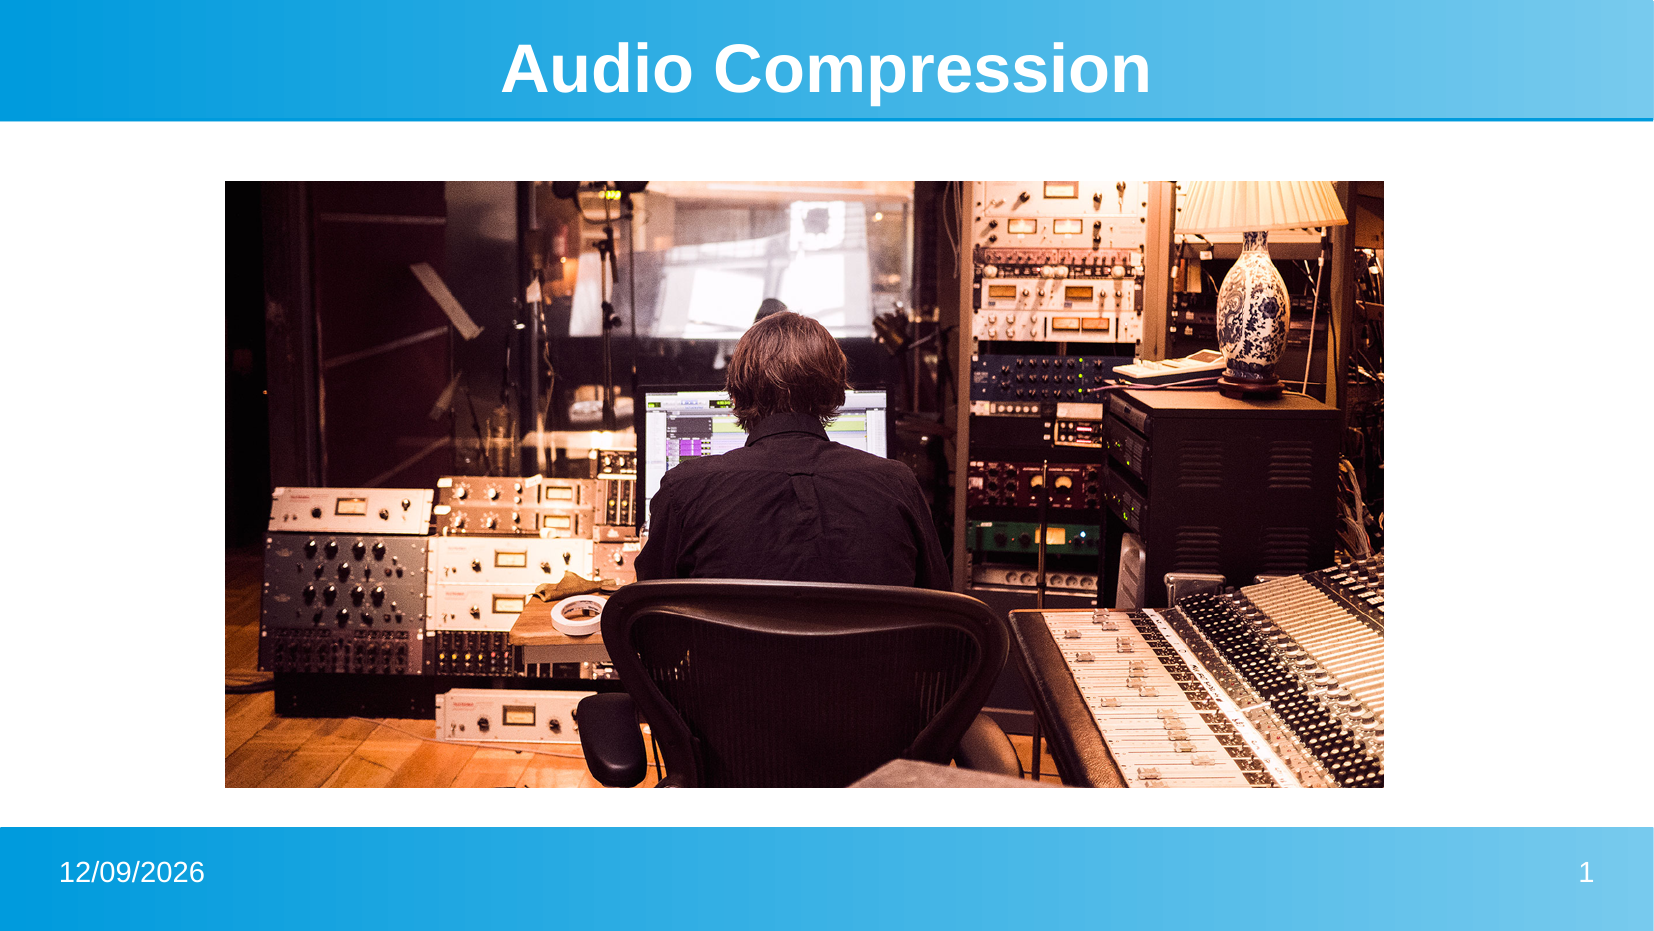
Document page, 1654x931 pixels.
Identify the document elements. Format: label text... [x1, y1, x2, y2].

title Audio Compression [59, 29, 1595, 108]
picture [225, 181, 1384, 788]
